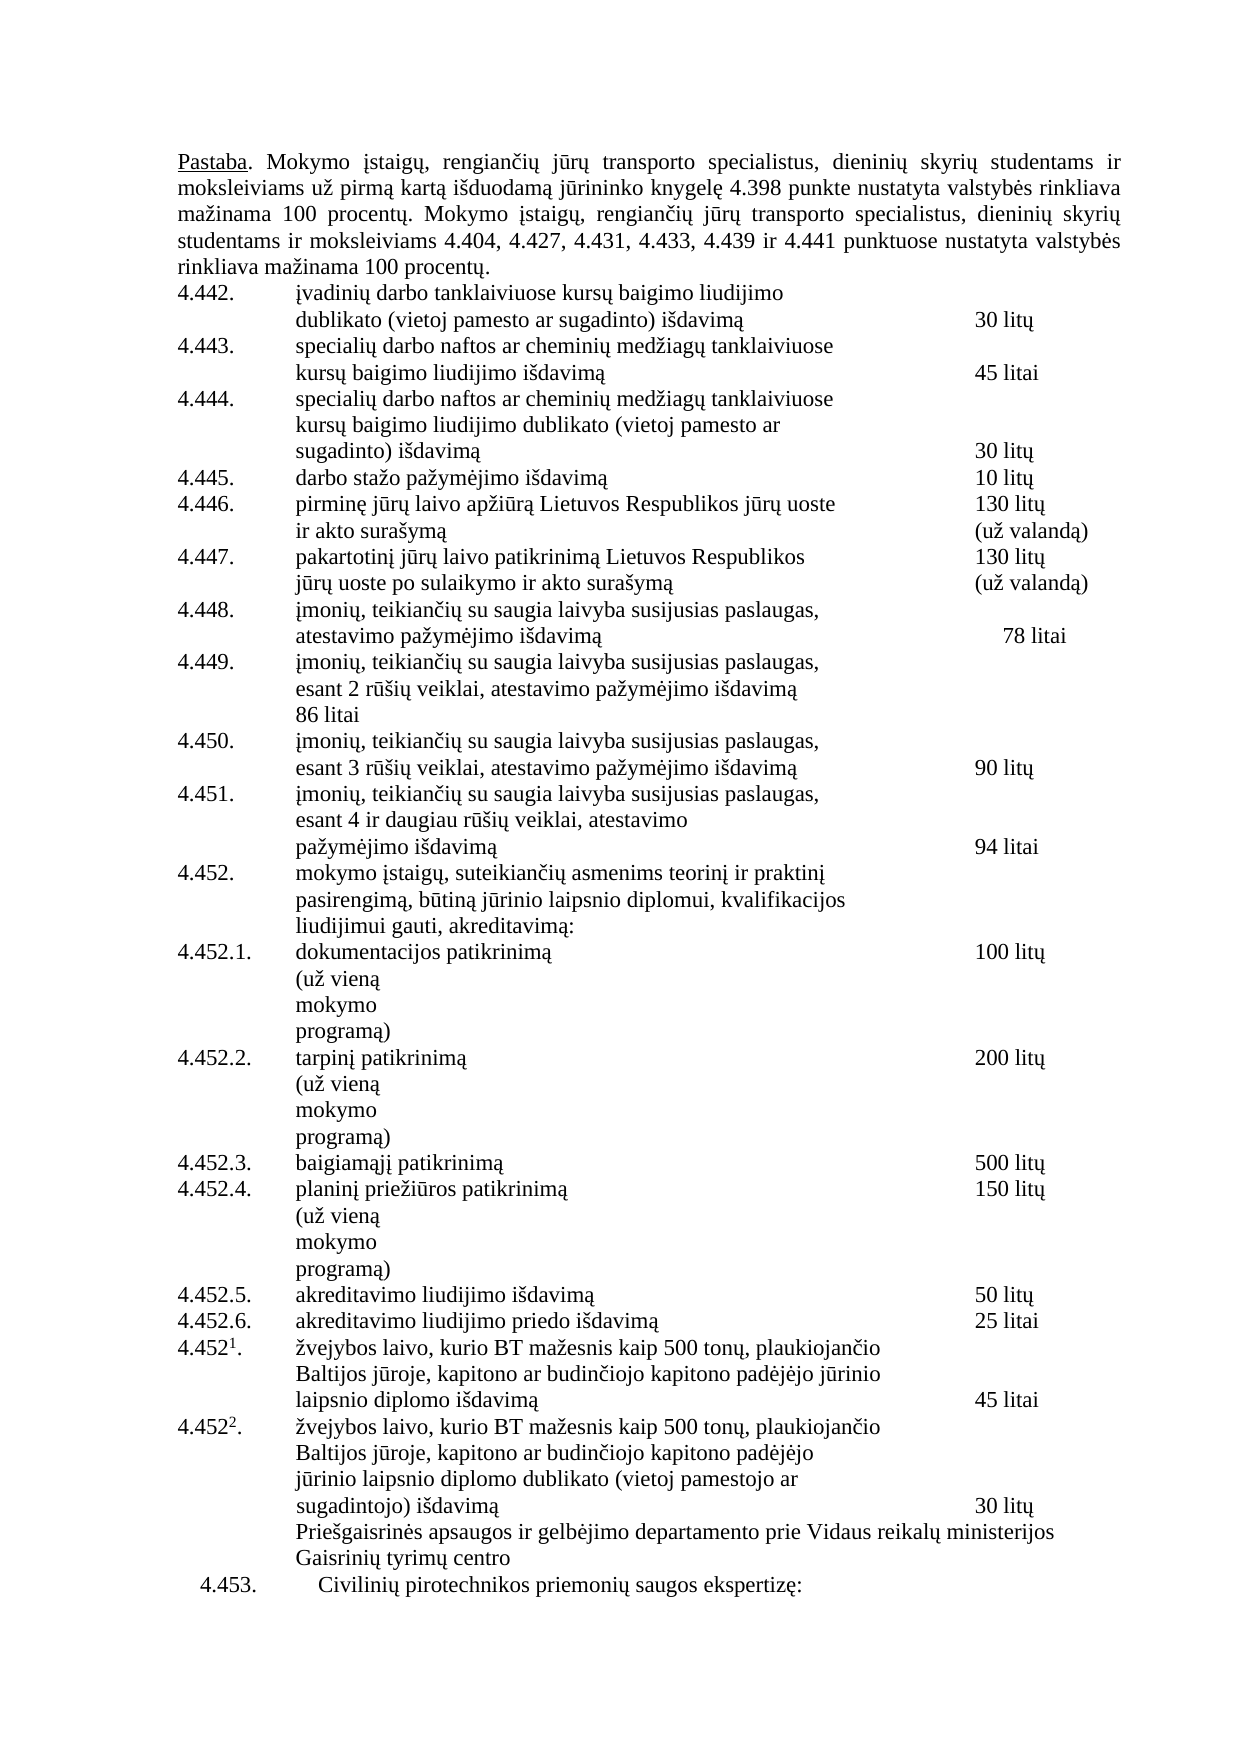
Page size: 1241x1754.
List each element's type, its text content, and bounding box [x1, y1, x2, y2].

text 4.447. pakartotinį jūrų laivo patikrinimą Lietuvos Respublikos 130 litų [177, 543, 1122, 569]
text 4.442. įvadinių darbo tanklaiviuose kursų baigimo liudijimo [177, 279, 1122, 306]
text 4.448. įmonių, teikiančių su saugia laivyba susijusias paslaugas, [177, 596, 1122, 622]
table_header [971, 1571, 1144, 1597]
text 4.452.1. dokumentacijos patikrinimą 100 litų [177, 938, 1122, 965]
text 4.452.3. baigiamąjį patikrinimą 500 litų [177, 1149, 1122, 1176]
text 4.444. specialių darbo naftos ar cheminių medžiagų tanklaiviuose [177, 385, 1122, 411]
text esant 2 rūšių veiklai, atestavimo pažymėjimo išdavimą 86 litai [177, 675, 1122, 727]
text laipsnio diplomo išdavimą 45 litai [177, 1386, 1122, 1413]
text pasirengimą, būtiną jūrinio laipsnio diplomui, kvalifikacijos [177, 886, 1122, 912]
text liudijimui gauti, akreditavimą: [177, 912, 1122, 938]
text 4.452. mokymo įstaigų, suteikiančių asmenims teorinį ir praktinį [177, 859, 1122, 886]
text kursų baigimo liudijimo išdavimą 45 litai [177, 358, 1122, 385]
text Pastaba. Mokymo įstaigų, rengiančių jūrų transporto specialistus, dieninių skyrių studentams ir moksleiviams už pirmą kartą išduodamą jūrininko knygelę 4.398 punkte nustatyta valstybės rinkliava mažinama 100 procentų. Mokymo įstaigų, rengiančių jūrų transporto specialistus, dieninių skyrių studentams ir moksleiviams 4.404, 4.427, 4.431, 4.433, 4.439 ir 4.441 punktuose nustatyta valstybės rinkliava mažinama 100 procentų. [177, 148, 1122, 279]
text (už vieną [177, 1202, 1122, 1228]
text kursų baigimo liudijimo dublikato (vietoj pamesto ar [177, 411, 1122, 438]
text 4.445. darbo stažo pažymėjimo išdavimą 10 litų [177, 464, 1122, 490]
text 4.452.6. akreditavimo liudijimo priedo išdavimą 25 litai [177, 1307, 1122, 1334]
text 4.450. įmonių, teikiančių su saugia laivyba susijusias paslaugas, [177, 727, 1122, 754]
text pažymėjimo išdavimą 94 litai [177, 833, 1122, 859]
text programą) [177, 1254, 1122, 1281]
text jūrinio laipsnio diplomo dublikato (vietoj pamestojo ar [177, 1465, 1122, 1492]
text 4.451. įmonių, teikiančių su saugia laivyba susijusias paslaugas, [177, 780, 1122, 807]
text programą) [177, 1017, 1122, 1044]
text mokymo [177, 1096, 1122, 1123]
text sugadinto) išdavimą 30 litų [177, 438, 1122, 464]
text (už vieną [177, 965, 1122, 991]
text ir akto surašymą (už valandą) [177, 517, 1122, 543]
text programą) [177, 1123, 1122, 1149]
text dublikato (vietoj pamesto ar sugadinto) išdavimą 30 litų [177, 306, 1122, 332]
text 4.4522. žvejybos laivo, kurio BT mažesnis kaip 500 tonų, plaukiojančio [177, 1413, 1122, 1439]
text Priešgaisrinės apsaugos ir gelbėjimo departamento prie Vidaus reikalų ministerijos [177, 1518, 1122, 1544]
text jūrų uoste po sulaikymo ir akto surašymą (už valandą) [177, 569, 1122, 596]
table_header Civilinių pirotechnikos priemonių saugos ekspertizę: [307, 1571, 971, 1597]
text Baltijos jūroje, kapitono ar budinčiojo kapitono padėjėjo [177, 1439, 1122, 1465]
table_header 4.453. [189, 1571, 307, 1597]
text mokymo [177, 991, 1122, 1017]
text esant 3 rūšių veiklai, atestavimo pažymėjimo išdavimą 90 litų [177, 754, 1122, 780]
text (už vieną [177, 1070, 1122, 1096]
text 4.443. specialių darbo naftos ar cheminių medžiagų tanklaiviuose [177, 332, 1122, 358]
text Gaisrinių tyrimų centro [177, 1544, 1122, 1571]
text esant 4 ir daugiau rūšių veiklai, atestavimo [177, 807, 1122, 833]
text mokymo [177, 1228, 1122, 1254]
text 4.449. įmonių, teikiančių su saugia laivyba susijusias paslaugas, [177, 648, 1122, 675]
text 4.4521. žvejybos laivo, kurio BT mažesnis kaip 500 tonų, plaukiojančio [177, 1334, 1122, 1360]
text 4.452.2. tarpinį patikrinimą 200 litų [177, 1044, 1122, 1070]
text 4.446. pirminę jūrų laivo apžiūrą Lietuvos Respublikos jūrų uoste 130 litų [177, 490, 1122, 517]
text 4.452.4. planinį priežiūros patikrinimą 150 litų [177, 1176, 1122, 1202]
text atestavimo pažymėjimo išdavimą 78 litai [177, 622, 1122, 648]
text 4.452.5. akreditavimo liudijimo išdavimą 50 litų [177, 1281, 1122, 1307]
text sugadintojo) išdavimą 30 litų [296, 1492, 1122, 1518]
text Baltijos jūroje, kapitono ar budinčiojo kapitono padėjėjo jūrinio [177, 1360, 1122, 1386]
